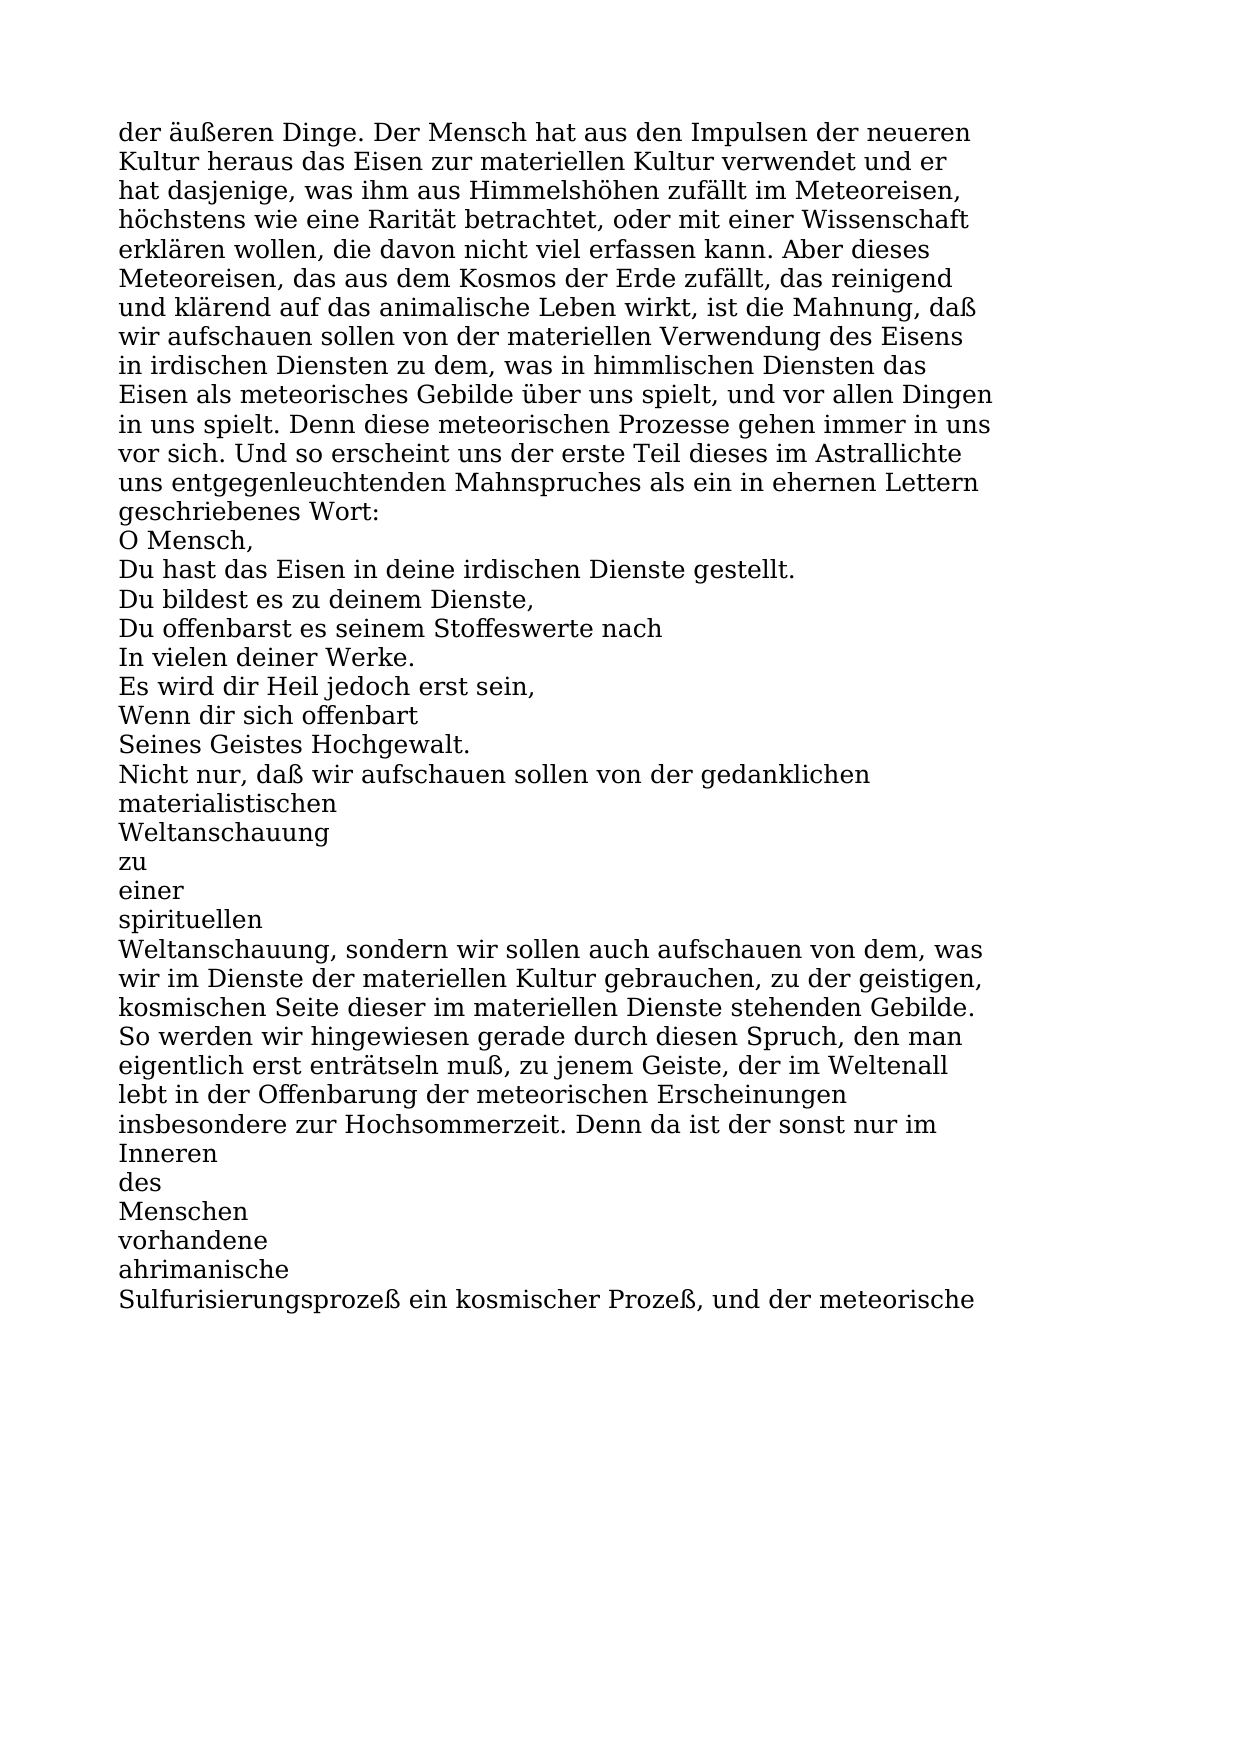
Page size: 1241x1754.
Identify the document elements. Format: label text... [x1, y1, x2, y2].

text In vielen deiner Werke. [118, 643, 1122, 672]
text Seines Geistes Hochgewalt. [118, 731, 1122, 760]
text Weltanschauung, sondern wir sollen auch aufschauen von dem, was [118, 935, 1122, 964]
text geschriebenes Wort: [118, 497, 1122, 526]
text vorhandene [118, 1226, 1122, 1256]
text in uns spielt. Denn diese meteorischen Prozesse gehen immer in uns [118, 410, 1122, 439]
text Nicht nur, daß wir aufschauen sollen von der gedanklichen [118, 760, 1122, 789]
text Menschen [118, 1197, 1122, 1226]
text des [118, 1168, 1122, 1197]
text vor sich. Und so erscheint uns der erste Teil dieses im Astrallichte [118, 439, 1122, 468]
text insbesondere zur Hochsommerzeit. Denn da ist der sonst nur im [118, 1110, 1122, 1139]
text eigentlich erst enträtseln muß, zu jenem Geiste, der im Weltenall [118, 1051, 1122, 1081]
text Inneren [118, 1139, 1122, 1168]
text Du offenbarst es seinem Stoffeswerte nach [118, 614, 1122, 643]
text ahrimanische [118, 1256, 1122, 1285]
text wir aufschauen sollen von der materiellen Verwendung des Eisens [118, 322, 1122, 351]
text hat dasjenige, was ihm aus Himmelshöhen zufällt im Meteoreisen, [118, 176, 1122, 206]
text uns entgegenleuchtenden Mahnspruches als ein in ehernen Lettern [118, 468, 1122, 497]
text kosmischen Seite dieser im materiellen Dienste stehenden Gebilde. [118, 993, 1122, 1022]
text Kultur heraus das Eisen zur materiellen Kultur verwendet und er [118, 147, 1122, 176]
text einer [118, 876, 1122, 906]
text lebt in der Offenbarung der meteorischen Erscheinungen [118, 1081, 1122, 1110]
text der äußeren Dinge. Der Mensch hat aus den Impulsen der neueren [118, 118, 1122, 147]
text erklären wollen, die davon nicht viel erfassen kann. Aber dieses [118, 235, 1122, 264]
text Meteoreisen, das aus dem Kosmos der Erde zufällt, das reinigend [118, 264, 1122, 293]
text So werden wir hingewiesen gerade durch diesen Spruch, den man [118, 1022, 1122, 1051]
text wir im Dienste der materiellen Kultur gebrauchen, zu der geistigen, [118, 964, 1122, 993]
text und klärend auf das animalische Leben wirkt, ist die Mahnung, daß [118, 293, 1122, 322]
text O Mensch, [118, 526, 1122, 556]
text Du bildest es zu deinem Dienste, [118, 585, 1122, 614]
text Es wird dir Heil jedoch erst sein, [118, 672, 1122, 701]
text Sulfurisierungsprozeß ein kosmischer Prozeß, und der meteorische [118, 1285, 1122, 1314]
text materialistischen [118, 789, 1122, 818]
text in irdischen Diensten zu dem, was in himmlischen Diensten das [118, 351, 1122, 381]
text Wenn dir sich offenbart [118, 701, 1122, 731]
text zu [118, 847, 1122, 876]
text Weltanschauung [118, 818, 1122, 847]
text spirituellen [118, 906, 1122, 935]
text höchstens wie eine Rarität betrachtet, oder mit einer Wissenschaft [118, 206, 1122, 235]
text Du hast das Eisen in deine irdischen Dienste gestellt. [118, 556, 1122, 585]
text Eisen als meteorisches Gebilde über uns spielt, und vor allen Dingen [118, 381, 1122, 410]
